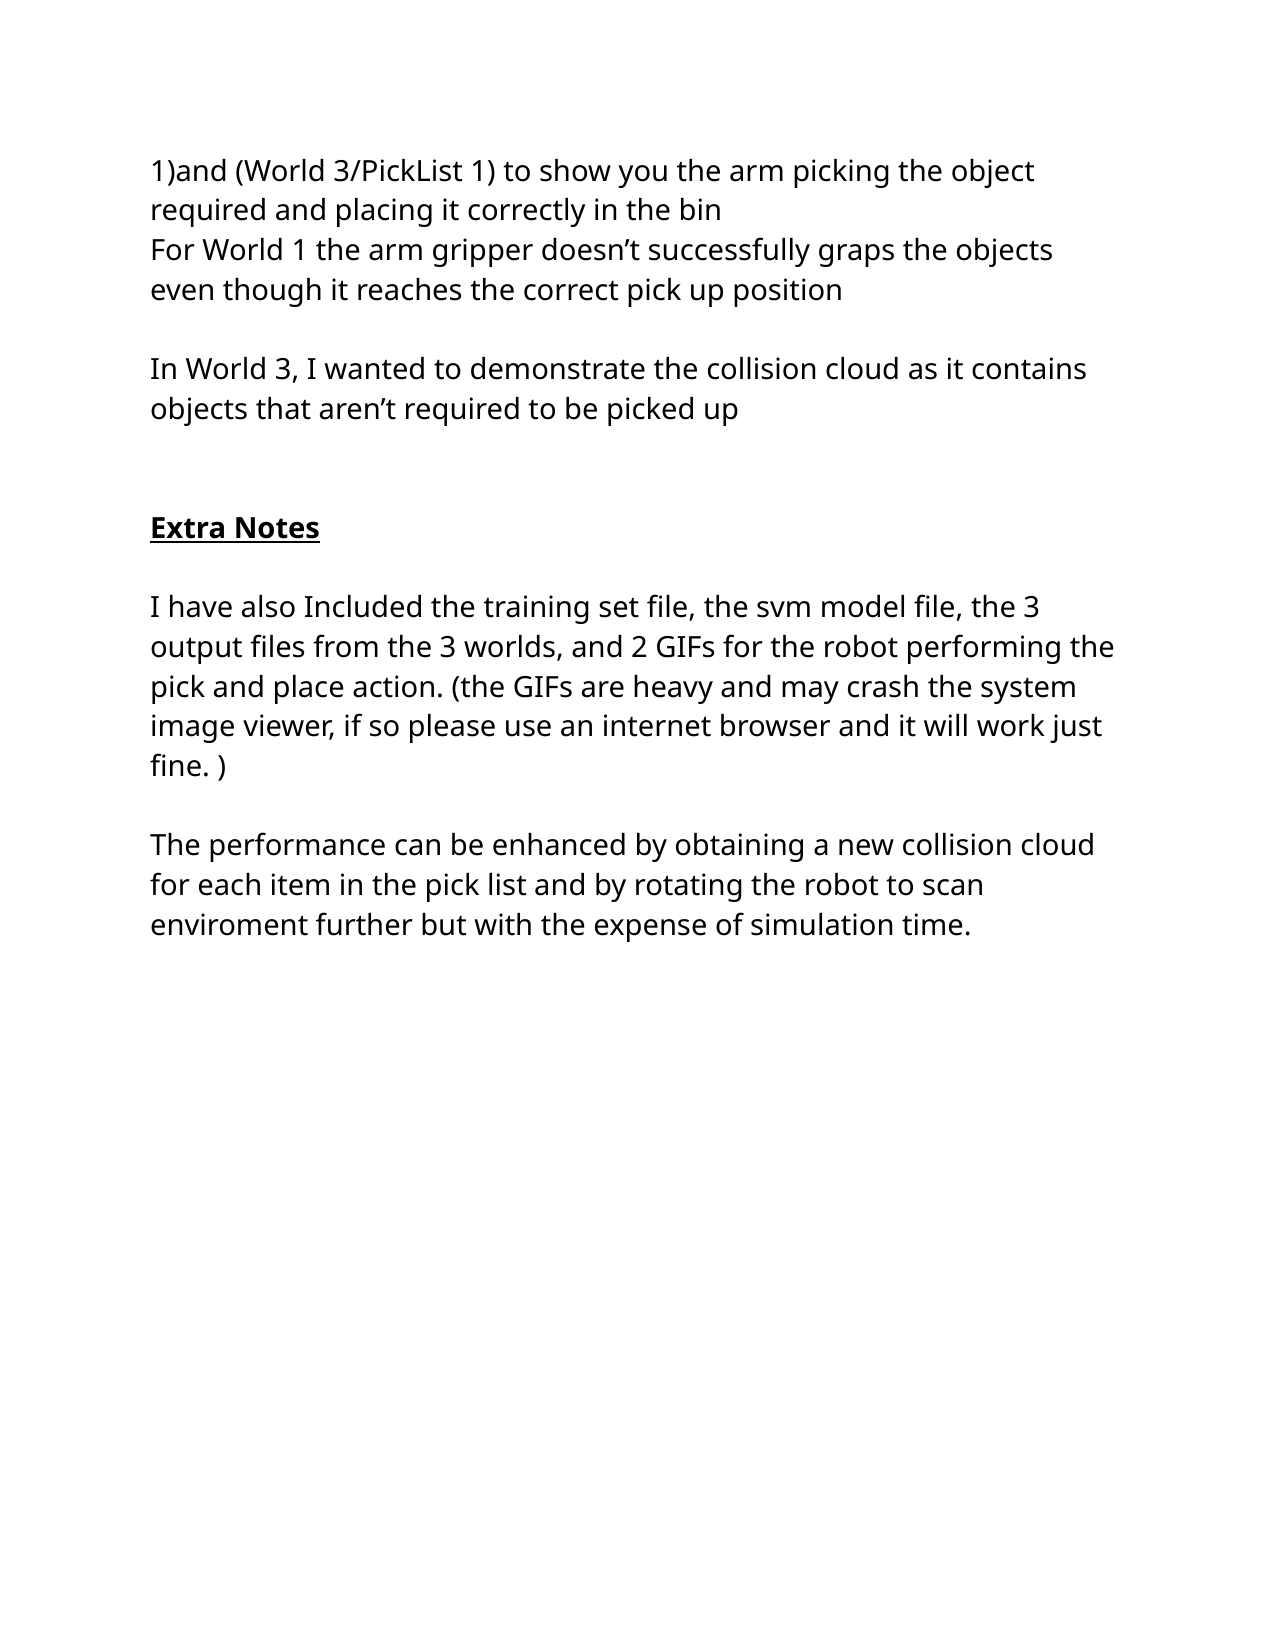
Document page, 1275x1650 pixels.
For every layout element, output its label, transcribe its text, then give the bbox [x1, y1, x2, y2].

text In World 3, I wanted to demonstrate the collision cloud as it contains objects that aren’t required to be picked up [150, 348, 1125, 428]
text The performance can be enhanced by obtaining a new collision cloud for each item in the pick list and by rotating the robot to scan enviroment further but with the expense of simulation time. [150, 825, 1125, 944]
text 1)and (World 3/PickList 1) to show you the arm picking the object required and placing it correctly in the bin [150, 150, 1125, 229]
text I have also Included the training set file, the svm model file, the 3 output files from the 3 worlds, and 2 GIFs for the robot performing the pick and place action. (the GIFs are heavy and may crash the system image viewer, if so please use an internet browser and it will work just fine. ) [150, 587, 1125, 785]
text For World 1 the arm gripper doesn’t successfully graps the objects even though it reaches the correct pick up position [150, 229, 1125, 309]
text Extra Notes [150, 507, 1125, 547]
